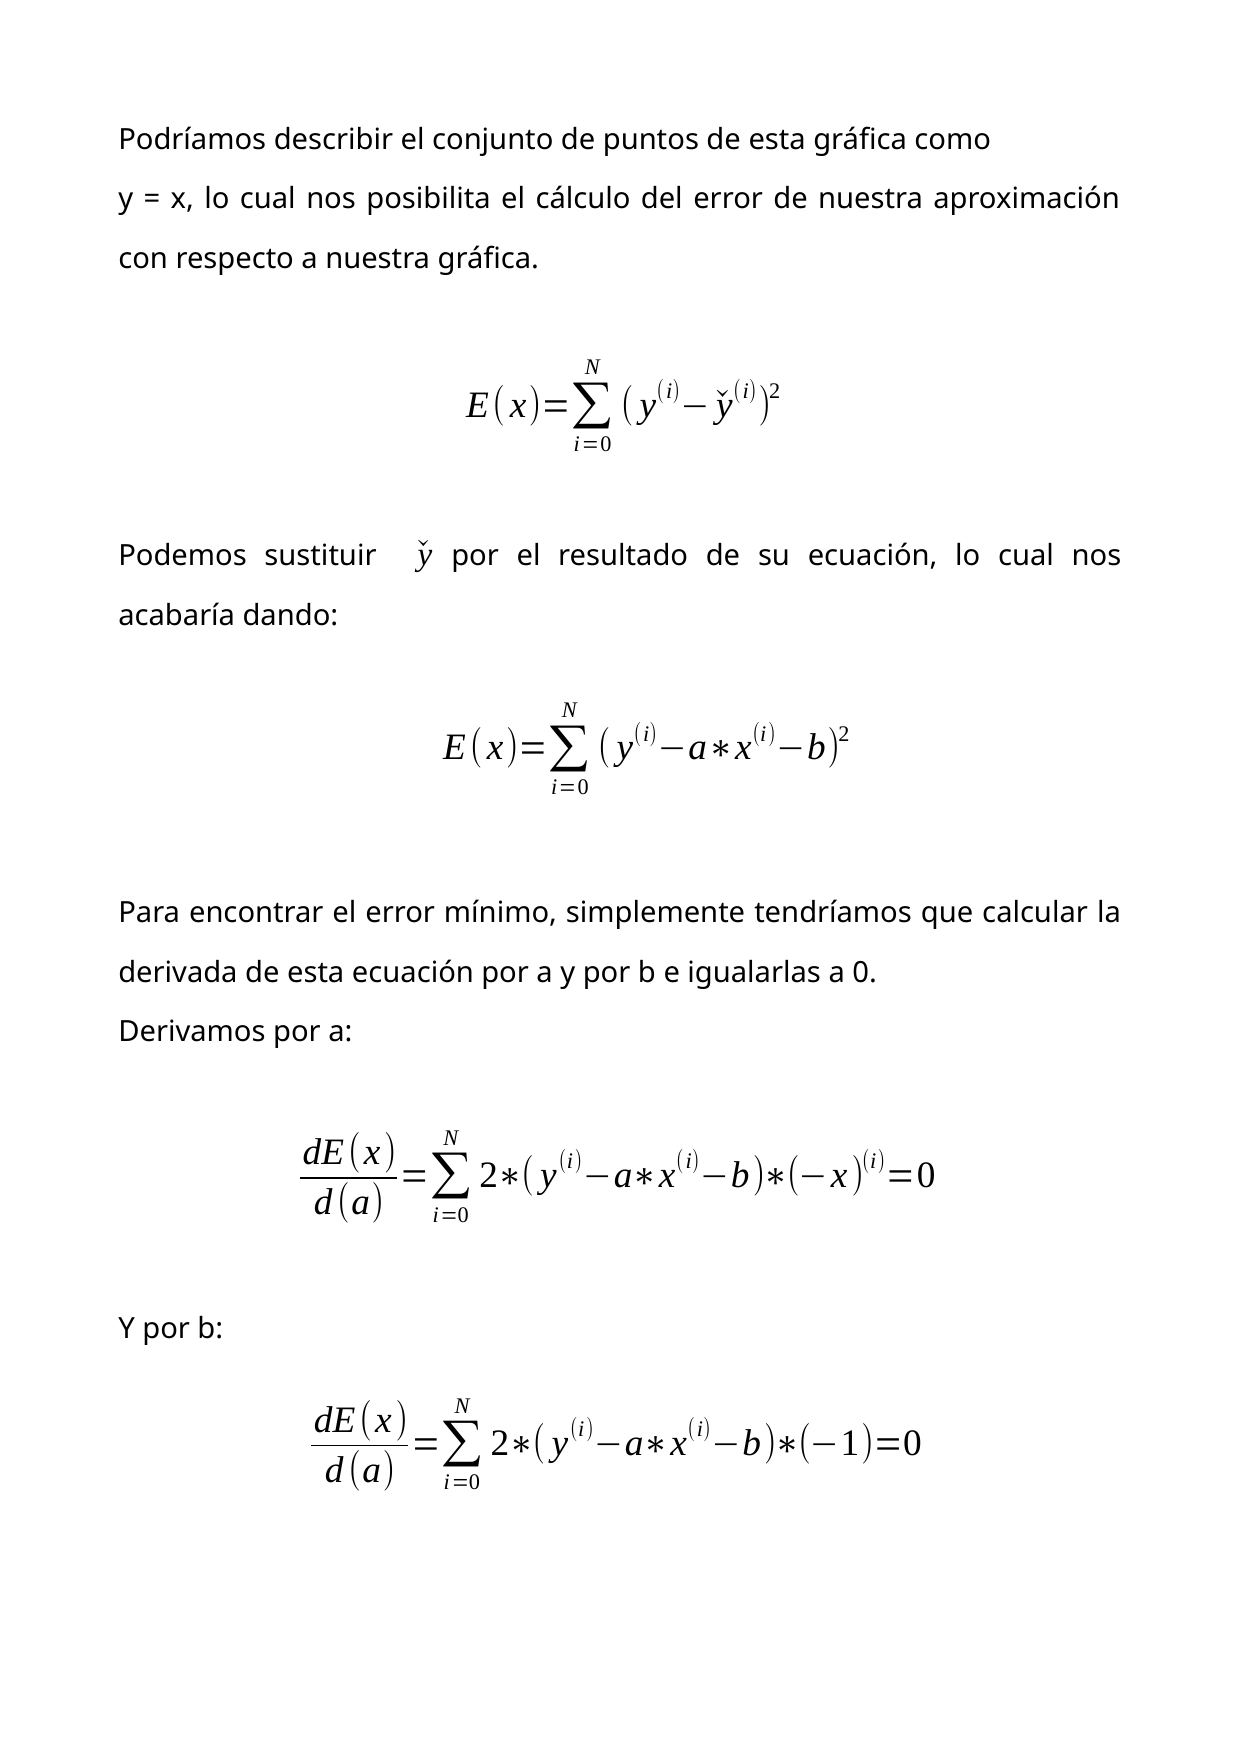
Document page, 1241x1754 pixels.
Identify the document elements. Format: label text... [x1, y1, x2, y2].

text Derivamos por a: [118, 1010, 1122, 1050]
text Para encontrar el error mínimo, simplemente tendríamos que calcular la derivada de esta ecuación por a y por b e igualarlas a 0. [118, 891, 1122, 991]
text Y por b: [118, 1308, 1122, 1347]
text y = x, lo cual nos posibilita el cálculo del error de nuestra aproximación con respecto a nuestra gráfica. [118, 178, 1122, 277]
text Podríamos describir el conjunto de puntos de esta gráfica como [118, 118, 1122, 158]
text Podemos sustituir por el resultado de su ecuación, lo cual nos acabaría dando: [118, 534, 1122, 634]
